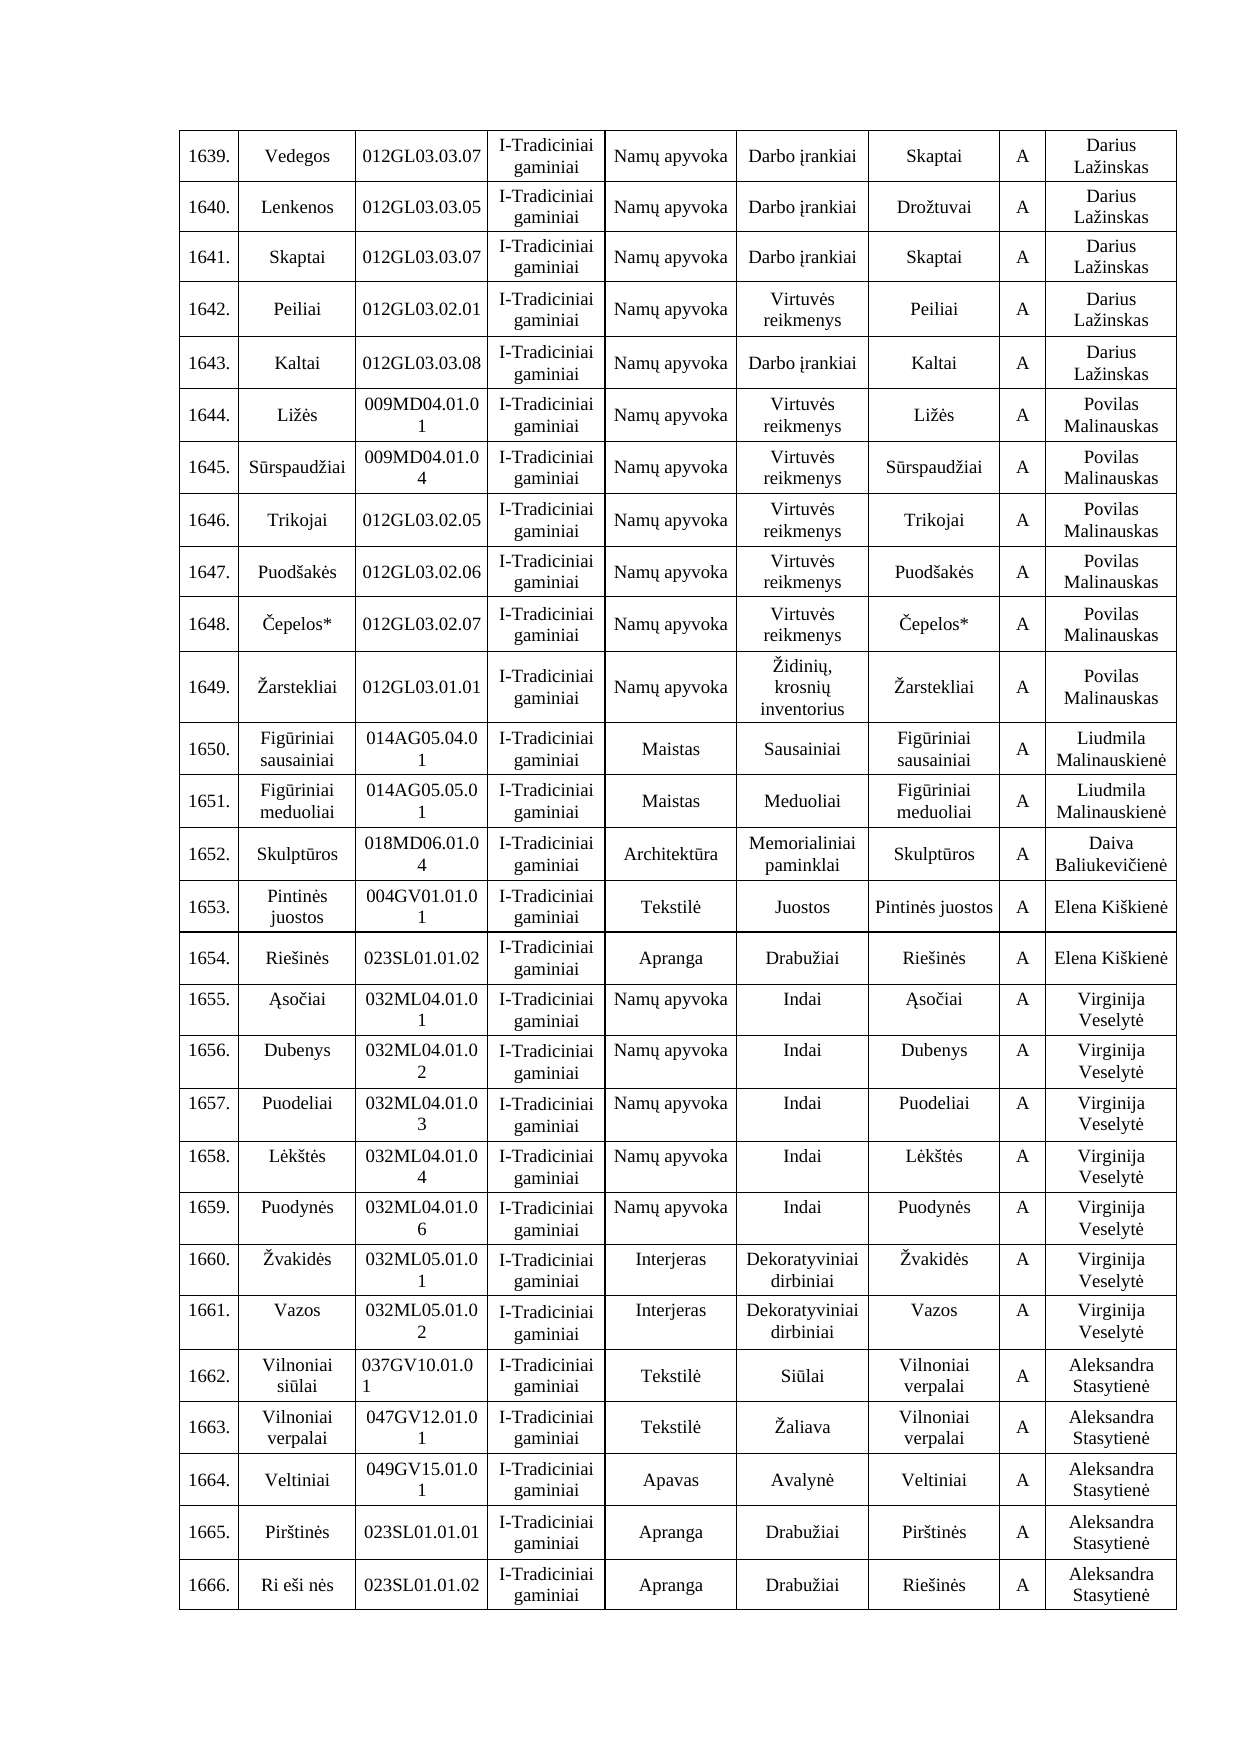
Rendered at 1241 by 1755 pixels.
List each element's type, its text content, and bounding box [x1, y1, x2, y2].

table_cell 009MD04.01.04 [356, 442, 487, 493]
table_cell Namų apyvoka [606, 1089, 736, 1141]
table_cell Avalynė [737, 1454, 868, 1505]
table_cell Aleksandra Stasytienė [1046, 1350, 1176, 1401]
table_cell A [1000, 828, 1045, 880]
table_cell Pintinės juostos [869, 881, 999, 931]
table_cell Apranga [606, 1560, 736, 1609]
table_cell A [1000, 337, 1045, 388]
table_cell [175, 1453, 179, 1505]
table_cell [1177, 1035, 1182, 1088]
table_cell [175, 130, 179, 181]
table_cell Daiva Baliukevičienė [1046, 828, 1176, 880]
table_cell I-Tradiciniai gaminiai [488, 652, 604, 722]
table_cell A [1000, 1454, 1045, 1505]
table_cell Virtuvės reikmenys [737, 282, 868, 336]
table_cell [175, 1141, 179, 1192]
table_cell 1639. [180, 131, 238, 181]
table_cell Namų apyvoka [606, 1036, 736, 1088]
table_cell [175, 880, 179, 931]
table_cell A [1000, 1036, 1045, 1088]
table_cell Ližės [869, 389, 999, 441]
table_cell A [1000, 1142, 1045, 1192]
table_cell Indai [737, 1142, 868, 1192]
table_cell [1177, 774, 1182, 827]
table_cell Namų apyvoka [606, 985, 736, 1035]
table_cell Darbo įrankiai [737, 131, 868, 181]
table_cell Architektūra [606, 828, 736, 880]
table_cell [175, 231, 179, 281]
table_cell A [1000, 881, 1045, 931]
table_cell A [1000, 1089, 1045, 1141]
table_cell Tekstilė [606, 1350, 736, 1401]
table_cell A [1000, 1506, 1045, 1559]
table_cell Virtuvės reikmenys [737, 442, 868, 493]
table_cell Apranga [606, 933, 736, 984]
table_cell [175, 281, 179, 336]
table_cell I-Tradiciniai gaminiai [488, 1506, 604, 1559]
table_cell A [1000, 1296, 1045, 1349]
table_cell Skulptūros [869, 828, 999, 880]
table_cell [175, 336, 179, 388]
table_cell [175, 596, 179, 651]
table_cell I-Tradiciniai gaminiai [488, 828, 604, 880]
table_cell Virtuvės reikmenys [737, 494, 868, 546]
table_cell 1665. [180, 1506, 238, 1559]
table_cell I-Tradiciniai gaminiai [488, 337, 604, 388]
table_cell Indai [737, 985, 868, 1035]
table_cell [175, 651, 179, 722]
table_cell Tekstilė [606, 1402, 736, 1453]
table_cell I-Tradiciniai gaminiai [488, 494, 604, 546]
table_cell [175, 546, 179, 596]
table_cell I-Tradiciniai gaminiai [488, 547, 604, 596]
table_cell Vilnoniai siūlai [239, 1350, 355, 1401]
table_cell [175, 1401, 179, 1453]
table_cell Virginija Veselytė [1046, 1142, 1176, 1192]
table_cell Žaliava [737, 1402, 868, 1453]
table_cell Aleksandra Stasytienė [1046, 1454, 1176, 1505]
table_cell Vilnoniai verpalai [869, 1402, 999, 1453]
table_cell 012GL03.03.05 [356, 182, 487, 231]
table_cell Darius Lažinskas [1046, 282, 1176, 336]
table_cell Dekoratyviniai dirbiniai [737, 1296, 868, 1349]
table_cell [1177, 546, 1182, 596]
table_cell 1666. [180, 1560, 238, 1609]
table_cell I-Tradiciniai gaminiai [488, 1193, 604, 1244]
table_cell Figūriniai sausainiai [869, 723, 999, 774]
table_cell I-Tradiciniai gaminiai [488, 1454, 604, 1505]
table_cell Namų apyvoka [606, 282, 736, 336]
table_cell Peiliai [869, 282, 999, 336]
table_cell I-Tradiciniai gaminiai [488, 1089, 604, 1141]
table_cell 032ML05.01.02 [356, 1296, 487, 1349]
table_cell Figūriniai meduoliai [239, 775, 355, 827]
table_cell Indai [737, 1193, 868, 1244]
table_cell 032ML04.01.04 [356, 1142, 487, 1192]
table_cell [175, 181, 179, 231]
table_cell Skaptai [239, 232, 355, 281]
table_cell Figūriniai meduoliai [869, 775, 999, 827]
table_cell 012GL03.03.08 [356, 337, 487, 388]
table_cell Kaltai [239, 337, 355, 388]
table_cell Ąsočiai [869, 985, 999, 1035]
table_cell A [1000, 1560, 1045, 1609]
table_cell 1649. [180, 652, 238, 722]
table_cell [1177, 1192, 1182, 1244]
table_cell [1177, 281, 1182, 336]
table_cell Darbo įrankiai [737, 232, 868, 281]
table_cell 1642. [180, 282, 238, 336]
table_cell 1641. [180, 232, 238, 281]
table_cell 1664. [180, 1454, 238, 1505]
table_cell Žarstekliai [239, 652, 355, 722]
table_cell Povilas Malinauskas [1046, 389, 1176, 441]
table_cell Žarstekliai [869, 652, 999, 722]
table_cell Namų apyvoka [606, 131, 736, 181]
table_cell [175, 722, 179, 774]
table_cell [1177, 1088, 1182, 1141]
table_cell Virginija Veselytė [1046, 1036, 1176, 1088]
table_cell [1177, 336, 1182, 388]
table_cell 023SL01.01.01 [356, 1506, 487, 1559]
table_cell A [1000, 547, 1045, 596]
table_cell I-Tradiciniai gaminiai [488, 232, 604, 281]
table_cell Ri eši nės [239, 1560, 355, 1609]
table_cell Sūrspaudžiai [239, 442, 355, 493]
table_cell Indai [737, 1036, 868, 1088]
table_cell [1177, 984, 1182, 1035]
table_cell 012GL03.03.07 [356, 131, 487, 181]
table_cell Vilnoniai verpalai [239, 1402, 355, 1453]
table_cell Povilas Malinauskas [1046, 442, 1176, 493]
table_cell Namų apyvoka [606, 547, 736, 596]
table_cell [1177, 441, 1182, 493]
table_cell Darius Lažinskas [1046, 182, 1176, 231]
table_cell Lėkštės [239, 1142, 355, 1192]
table_cell Virginija Veselytė [1046, 1089, 1176, 1141]
table_cell I-Tradiciniai gaminiai [488, 131, 604, 181]
table_cell 012GL03.02.06 [356, 547, 487, 596]
table_cell Puodynės [869, 1193, 999, 1244]
table_cell [175, 1088, 179, 1141]
table_cell 1658. [180, 1142, 238, 1192]
table_cell I-Tradiciniai gaminiai [488, 933, 604, 984]
table_cell A [1000, 775, 1045, 827]
table_cell I-Tradiciniai gaminiai [488, 389, 604, 441]
table_cell Aleksandra Stasytienė [1046, 1402, 1176, 1453]
table_cell Virginija Veselytė [1046, 985, 1176, 1035]
table_cell 032ML05.01.01 [356, 1245, 487, 1295]
table_cell 014AG05.04.01 [356, 723, 487, 774]
table_cell Darius Lažinskas [1046, 337, 1176, 388]
table_cell Povilas Malinauskas [1046, 652, 1176, 722]
table_cell Namų apyvoka [606, 494, 736, 546]
table_cell Tekstilė [606, 881, 736, 931]
table_cell A [1000, 1402, 1045, 1453]
table_cell [1177, 1349, 1182, 1401]
table_cell A [1000, 182, 1045, 231]
table_cell A [1000, 597, 1045, 651]
table_cell Dekoratyviniai dirbiniai [737, 1245, 868, 1295]
table_cell Namų apyvoka [606, 389, 736, 441]
table_cell 1645. [180, 442, 238, 493]
table_cell [175, 931, 179, 984]
table_cell Liudmila Malinauskienė [1046, 723, 1176, 774]
table_cell Ąsočiai [239, 985, 355, 1035]
table_cell [1177, 880, 1182, 931]
table_cell Virginija Veselytė [1046, 1245, 1176, 1295]
table_cell Puodeliai [239, 1089, 355, 1141]
table_cell 047GV12.01.01 [356, 1402, 487, 1453]
table_cell Žvakidės [239, 1245, 355, 1295]
table_cell Riešinės [239, 933, 355, 984]
table_cell Virtuvės reikmenys [737, 547, 868, 596]
table_cell Aleksandra Stasytienė [1046, 1560, 1176, 1609]
table_cell [175, 1035, 179, 1088]
table_cell 1643. [180, 337, 238, 388]
table_cell Maistas [606, 775, 736, 827]
table_cell 1640. [180, 182, 238, 231]
table_cell Darius Lažinskas [1046, 232, 1176, 281]
table_cell Lenkenos [239, 182, 355, 231]
table_cell Puodšakės [239, 547, 355, 596]
table_cell 1661. [180, 1296, 238, 1349]
table_cell Pirštinės [869, 1506, 999, 1559]
table_cell A [1000, 494, 1045, 546]
table_cell [175, 1244, 179, 1295]
table_cell Trikojai [239, 494, 355, 546]
table_cell 1652. [180, 828, 238, 880]
table_cell [1177, 1141, 1182, 1192]
table_cell Darbo įrankiai [737, 182, 868, 231]
table_cell [1177, 1559, 1182, 1609]
table_cell 1660. [180, 1245, 238, 1295]
table_cell 023SL01.01.02 [356, 933, 487, 984]
table_cell Skulptūros [239, 828, 355, 880]
table_cell [175, 774, 179, 827]
table_cell Pintinės juostos [239, 881, 355, 931]
table_cell 018MD06.01.04 [356, 828, 487, 880]
table_cell Povilas Malinauskas [1046, 547, 1176, 596]
table_cell I-Tradiciniai gaminiai [488, 1350, 604, 1401]
table_cell [1177, 1505, 1182, 1559]
table_cell Riešinės [869, 1560, 999, 1609]
table_cell Juostos [737, 881, 868, 931]
table_cell A [1000, 282, 1045, 336]
table_cell 012GL03.02.07 [356, 597, 487, 651]
table_cell Puodšakės [869, 547, 999, 596]
table_cell [1177, 388, 1182, 441]
table_cell Dubenys [239, 1036, 355, 1088]
table_cell Siūlai [737, 1350, 868, 1401]
table_cell 023SL01.01.02 [356, 1560, 487, 1609]
table_cell Virtuvės reikmenys [737, 597, 868, 651]
table_cell 032ML04.01.01 [356, 985, 487, 1035]
table_cell Darius Lažinskas [1046, 131, 1176, 181]
table_cell A [1000, 1350, 1045, 1401]
table_cell Puodeliai [869, 1089, 999, 1141]
table_cell [1177, 596, 1182, 651]
table_cell Riešinės [869, 933, 999, 984]
table_cell [1177, 1401, 1182, 1453]
table_cell Peiliai [239, 282, 355, 336]
table_cell 1644. [180, 389, 238, 441]
table_cell Dubenys [869, 1036, 999, 1088]
table_cell Namų apyvoka [606, 182, 736, 231]
table_cell Meduoliai [737, 775, 868, 827]
table_cell A [1000, 1193, 1045, 1244]
table_cell [1177, 931, 1182, 984]
table_cell Skaptai [869, 232, 999, 281]
table_cell I-Tradiciniai gaminiai [488, 182, 604, 231]
table_cell Pirštinės [239, 1506, 355, 1559]
table_cell [175, 388, 179, 441]
table_cell Apavas [606, 1454, 736, 1505]
table_cell [175, 1295, 179, 1349]
table_cell Namų apyvoka [606, 442, 736, 493]
table_cell [1177, 1295, 1182, 1349]
table_cell 032ML04.01.03 [356, 1089, 487, 1141]
table_cell [175, 1505, 179, 1559]
table_cell [175, 1349, 179, 1401]
table_cell Povilas Malinauskas [1046, 597, 1176, 651]
table_cell Veltiniai [869, 1454, 999, 1505]
table_cell A [1000, 442, 1045, 493]
table_cell I-Tradiciniai gaminiai [488, 597, 604, 651]
table_cell A [1000, 985, 1045, 1035]
table_cell Elena Kiškienė [1046, 933, 1176, 984]
table_cell A [1000, 652, 1045, 722]
table_cell 1662. [180, 1350, 238, 1401]
table_cell [1177, 827, 1182, 880]
table_cell [1177, 231, 1182, 281]
table_cell Vedegos [239, 131, 355, 181]
table_cell I-Tradiciniai gaminiai [488, 1560, 604, 1609]
table_cell Namų apyvoka [606, 597, 736, 651]
table_cell Trikojai [869, 494, 999, 546]
table_cell 032ML04.01.02 [356, 1036, 487, 1088]
table_cell Drabužiai [737, 933, 868, 984]
table_cell A [1000, 389, 1045, 441]
table_cell Drožtuvai [869, 182, 999, 231]
table_cell Vilnoniai verpalai [869, 1350, 999, 1401]
table_cell I-Tradiciniai gaminiai [488, 1402, 604, 1453]
table_cell 009MD04.01.01 [356, 389, 487, 441]
table_cell Namų apyvoka [606, 232, 736, 281]
table_cell 1651. [180, 775, 238, 827]
table_cell 049GV15.01.01 [356, 1454, 487, 1505]
table_cell I-Tradiciniai gaminiai [488, 775, 604, 827]
table_cell 1657. [180, 1089, 238, 1141]
table_cell [1177, 1244, 1182, 1295]
table_cell I-Tradiciniai gaminiai [488, 1296, 604, 1349]
table_cell Interjeras [606, 1296, 736, 1349]
table_cell [175, 984, 179, 1035]
table_cell Ližės [239, 389, 355, 441]
table_cell I-Tradiciniai gaminiai [488, 1036, 604, 1088]
table_cell 1655. [180, 985, 238, 1035]
table_cell Sausainiai [737, 723, 868, 774]
table_cell [1177, 651, 1182, 722]
table_cell 012GL03.02.05 [356, 494, 487, 546]
table_cell 032ML04.01.06 [356, 1193, 487, 1244]
table_cell 012GL03.01.01 [356, 652, 487, 722]
table_cell [175, 441, 179, 493]
table_cell Virtuvės reikmenys [737, 389, 868, 441]
table_cell [1177, 130, 1182, 181]
table_cell A [1000, 933, 1045, 984]
table_cell Čepelos* [239, 597, 355, 651]
table_cell 004GV01.01.01 [356, 881, 487, 931]
table_cell Vazos [239, 1296, 355, 1349]
table_cell Puodynės [239, 1193, 355, 1244]
table_cell 1654. [180, 933, 238, 984]
table_cell Kaltai [869, 337, 999, 388]
table_cell I-Tradiciniai gaminiai [488, 985, 604, 1035]
table_cell [175, 827, 179, 880]
table_cell 1659. [180, 1193, 238, 1244]
table_cell A [1000, 232, 1045, 281]
table_cell 014AG05.05.01 [356, 775, 487, 827]
table_cell 1653. [180, 881, 238, 931]
table_cell 1647. [180, 547, 238, 596]
table_cell Figūriniai sausainiai [239, 723, 355, 774]
table_cell I-Tradiciniai gaminiai [488, 1245, 604, 1295]
table_cell Židinių, krosnių inventorius [737, 652, 868, 722]
table_cell 1650. [180, 723, 238, 774]
table_cell I-Tradiciniai gaminiai [488, 282, 604, 336]
table_cell Čepelos* [869, 597, 999, 651]
table_cell Veltiniai [239, 1454, 355, 1505]
table_cell 1663. [180, 1402, 238, 1453]
table_cell I-Tradiciniai gaminiai [488, 881, 604, 931]
table_cell [1177, 493, 1182, 546]
table_cell Apranga [606, 1506, 736, 1559]
table_cell Namų apyvoka [606, 652, 736, 722]
table_cell Indai [737, 1089, 868, 1141]
table_cell Darbo įrankiai [737, 337, 868, 388]
table_cell I-Tradiciniai gaminiai [488, 1142, 604, 1192]
table_cell 012GL03.02.01 [356, 282, 487, 336]
table_cell I-Tradiciniai gaminiai [488, 442, 604, 493]
table_cell Namų apyvoka [606, 1142, 736, 1192]
table_cell Interjeras [606, 1245, 736, 1295]
table_cell Drabužiai [737, 1560, 868, 1609]
table_cell Drabužiai [737, 1506, 868, 1559]
table_cell Vazos [869, 1296, 999, 1349]
table_cell A [1000, 131, 1045, 181]
table_cell Skaptai [869, 131, 999, 181]
table_cell 1656. [180, 1036, 238, 1088]
table_cell Namų apyvoka [606, 337, 736, 388]
table_cell [175, 493, 179, 546]
table_cell [175, 1559, 179, 1609]
table_cell Povilas Malinauskas [1046, 494, 1176, 546]
table_cell Sūrspaudžiai [869, 442, 999, 493]
table_cell I-Tradiciniai gaminiai [488, 723, 604, 774]
table_cell A [1000, 723, 1045, 774]
table_cell 1648. [180, 597, 238, 651]
table_cell Žvakidės [869, 1245, 999, 1295]
table_cell [1177, 1453, 1182, 1505]
table_cell Lėkštės [869, 1142, 999, 1192]
table_cell Virginija Veselytė [1046, 1296, 1176, 1349]
table_cell A [1000, 1245, 1045, 1295]
table_cell 1646. [180, 494, 238, 546]
table_cell Maistas [606, 723, 736, 774]
table_cell [1177, 181, 1182, 231]
table_cell Namų apyvoka [606, 1193, 736, 1244]
table_cell Memorialiniai paminklai [737, 828, 868, 880]
table_cell [1177, 722, 1182, 774]
table_cell Aleksandra Stasytienė [1046, 1506, 1176, 1559]
table_cell Elena Kiškienė [1046, 881, 1176, 931]
table_cell 037GV10.01.01 [356, 1350, 487, 1401]
table_cell [175, 1192, 179, 1244]
table_cell 012GL03.03.07 [356, 232, 487, 281]
table_cell Virginija Veselytė [1046, 1193, 1176, 1244]
table_cell Liudmila Malinauskienė [1046, 775, 1176, 827]
